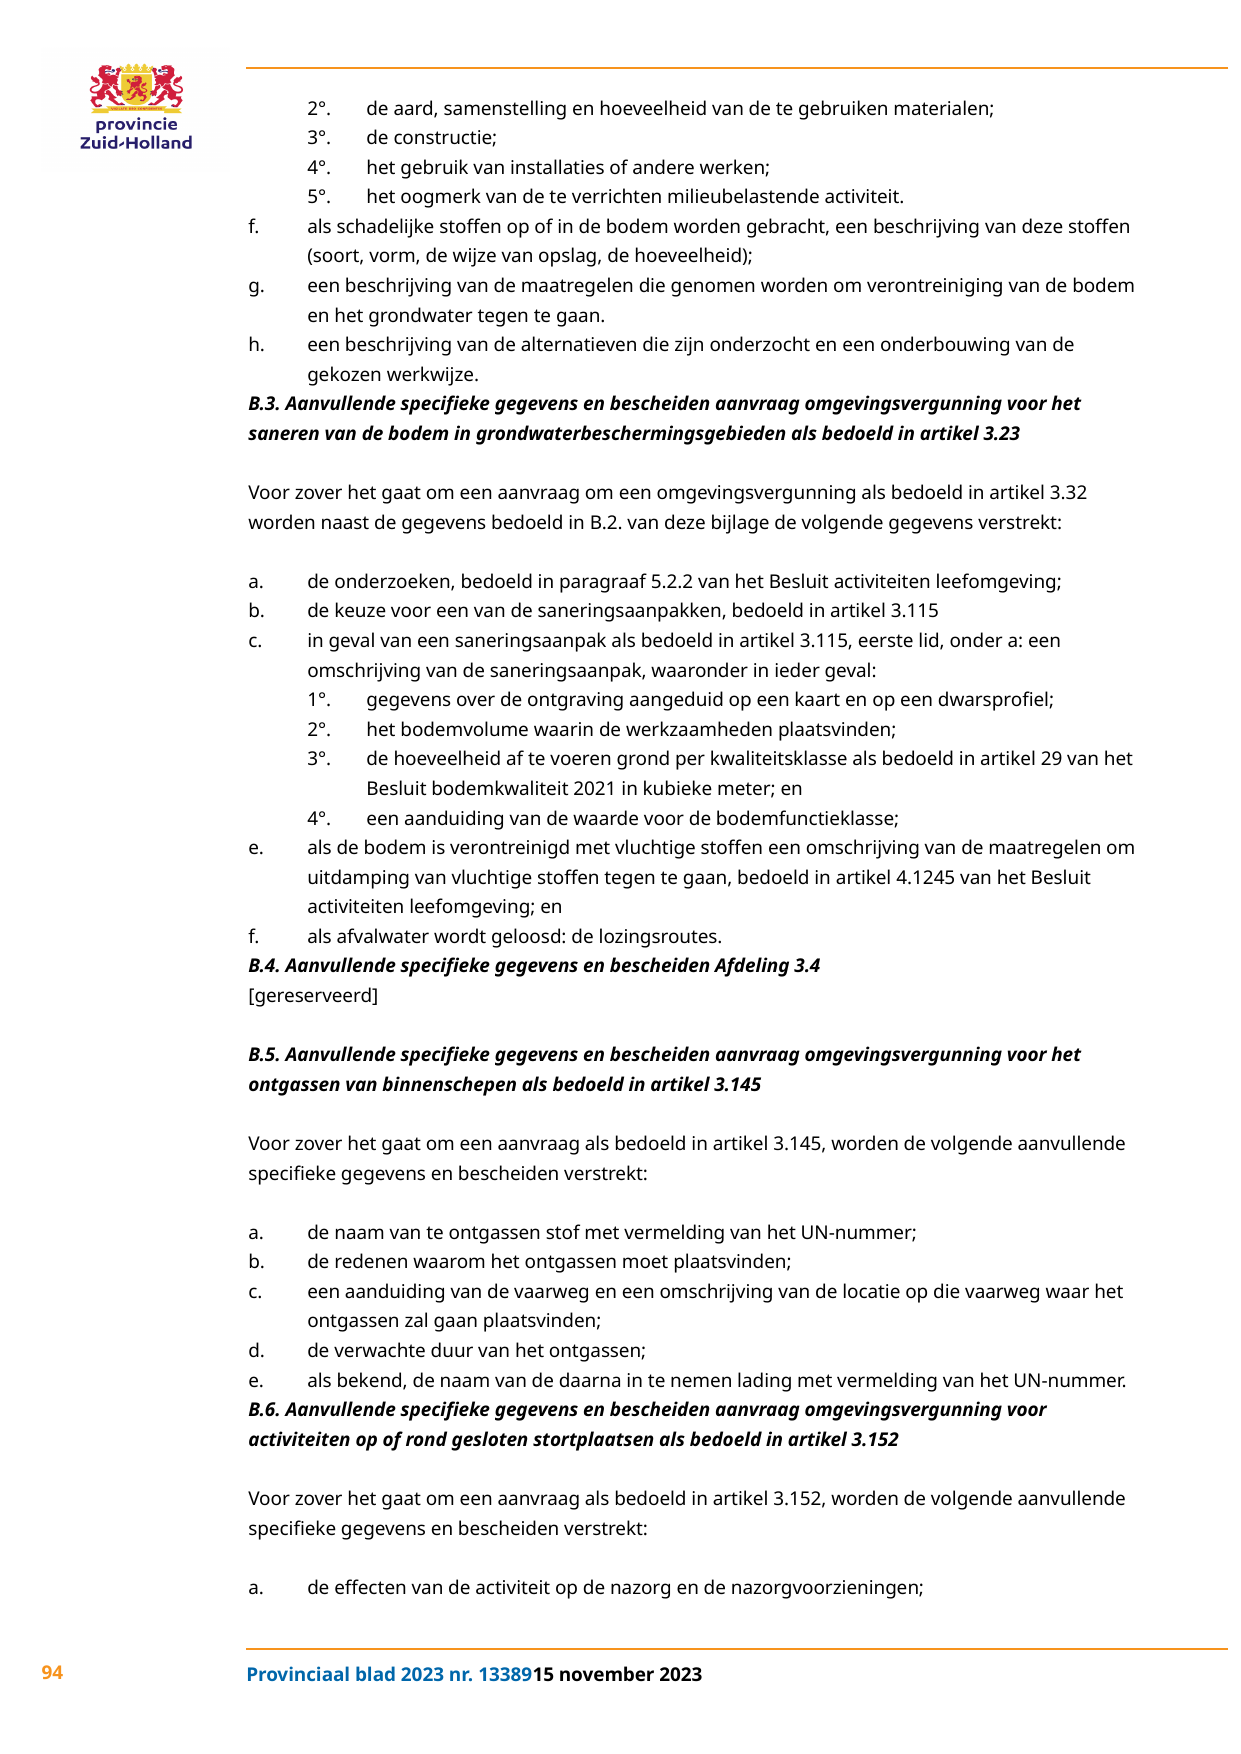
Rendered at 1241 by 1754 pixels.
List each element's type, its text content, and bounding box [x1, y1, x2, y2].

text B.4. Aanvullende specifieke gegevens en bescheiden Afdeling 3.4 [248, 953, 1152, 978]
list de hoeveelheid af te voeren grond per kwaliteitsklasse als bedoeld in artikel 29 van het Besluit bodemkwaliteit 2021 in kubieke meter; en [307, 746, 1152, 801]
text B.6. Aanvullende specifieke gegevens en bescheiden aanvraag omgevingsvergunning voor activiteiten op of rond gesloten stortplaatsen als bedoeld in artikel 3.152 [248, 1396, 1152, 1452]
list een beschrijving van de alternatieven die zijn onderzocht en een onderbouwing van de gekozen werkwijze. [248, 331, 1152, 387]
list de onderzoeken, bedoeld in paragraaf 5.2.2 van het Besluit activiteiten leefomgeving; [248, 568, 1152, 594]
list de redenen waarom het ontgassen moet plaatsvinden; [248, 1248, 1152, 1274]
list de constructie; [307, 124, 1152, 150]
list de aard, samenstelling en hoeveelheid van de te gebruiken materialen; [307, 95, 1152, 121]
list in geval van een saneringsaanpak als bedoeld in artikel 3.115, eerste lid, onder a: een omschrijving van de saneringsaanpak, waaronder in ieder geval: [248, 627, 1152, 683]
list gegevens over de ontgraving aangeduid op een kaart en op een dwarsprofiel; [307, 686, 1152, 712]
picture [41, 47, 231, 172]
text Voor zover het gaat om een aanvraag als bedoeld in artikel 3.145, worden de volgende aanvullende specifieke gegevens en bescheiden verstrekt: [248, 1130, 1152, 1186]
list het gebruik van installaties of andere werken; [307, 154, 1152, 180]
text Voor zover het gaat om een aanvraag als bedoeld in artikel 3.152, worden de volgende aanvullende specifieke gegevens en bescheiden verstrekt: [248, 1485, 1152, 1541]
text B.3. Aanvullende specifieke gegevens en bescheiden aanvraag omgevingsvergunning voor het saneren van de bodem in grondwaterbeschermingsgebieden als bedoeld in artikel 3.23 [248, 391, 1152, 446]
list het oogmerk van de te verrichten milieubelastende activiteit. [307, 183, 1152, 209]
list een aanduiding van de vaarweg en een omschrijving van de locatie op die vaarweg waar het ontgassen zal gaan plaatsvinden; [248, 1278, 1152, 1333]
text [gereserveerd] [248, 982, 1152, 1008]
list als de bodem is verontreinigd met vluchtige stoffen een omschrijving van de maatregelen om uitdamping van vluchtige stoffen tegen te gaan, bedoeld in artikel 4.1245 van het Besluit activiteiten leefomgeving; en [248, 834, 1152, 919]
text B.5. Aanvullende specifieke gegevens en bescheiden aanvraag omgevingsvergunning voor het ontgassen van binnenschepen als bedoeld in artikel 3.145 [248, 1041, 1152, 1097]
list als bekend, de naam van de daarna in te nemen lading met vermelding van het UN-nummer. [248, 1367, 1152, 1393]
list de keuze voor een van de saneringsaanpakken, bedoeld in artikel 3.115 [248, 598, 1152, 623]
list de naam van te ontgassen stof met vermelding van het UN-nummer; [248, 1219, 1152, 1245]
text Voor zover het gaat om een aanvraag om een omgevingsvergunning als bedoeld in artikel 3.32 worden naast de gegevens bedoeld in B.2. van deze bijlage de volgende gegevens verstrekt: [248, 479, 1152, 535]
list als schadelijke stoffen op of in de bodem worden gebracht, een beschrijving van deze stoffen (soort, vorm, de wijze van opslag, de hoeveelheid); [248, 213, 1152, 268]
list de effecten van de activiteit op de nazorg en de nazorgvoorzieningen; [248, 1574, 1152, 1600]
list een aanduiding van de waarde voor de bodemfunctieklasse; [307, 805, 1152, 831]
list een beschrijving van de maatregelen die genomen worden om verontreiniging van de bodem en het grondwater tegen te gaan. [248, 272, 1152, 328]
list het bodemvolume waarin de werkzaamheden plaatsvinden; [307, 716, 1152, 742]
list als afvalwater wordt geloosd: de lozingsroutes. [248, 923, 1152, 949]
list de verwachte duur van het ontgassen; [248, 1337, 1152, 1363]
